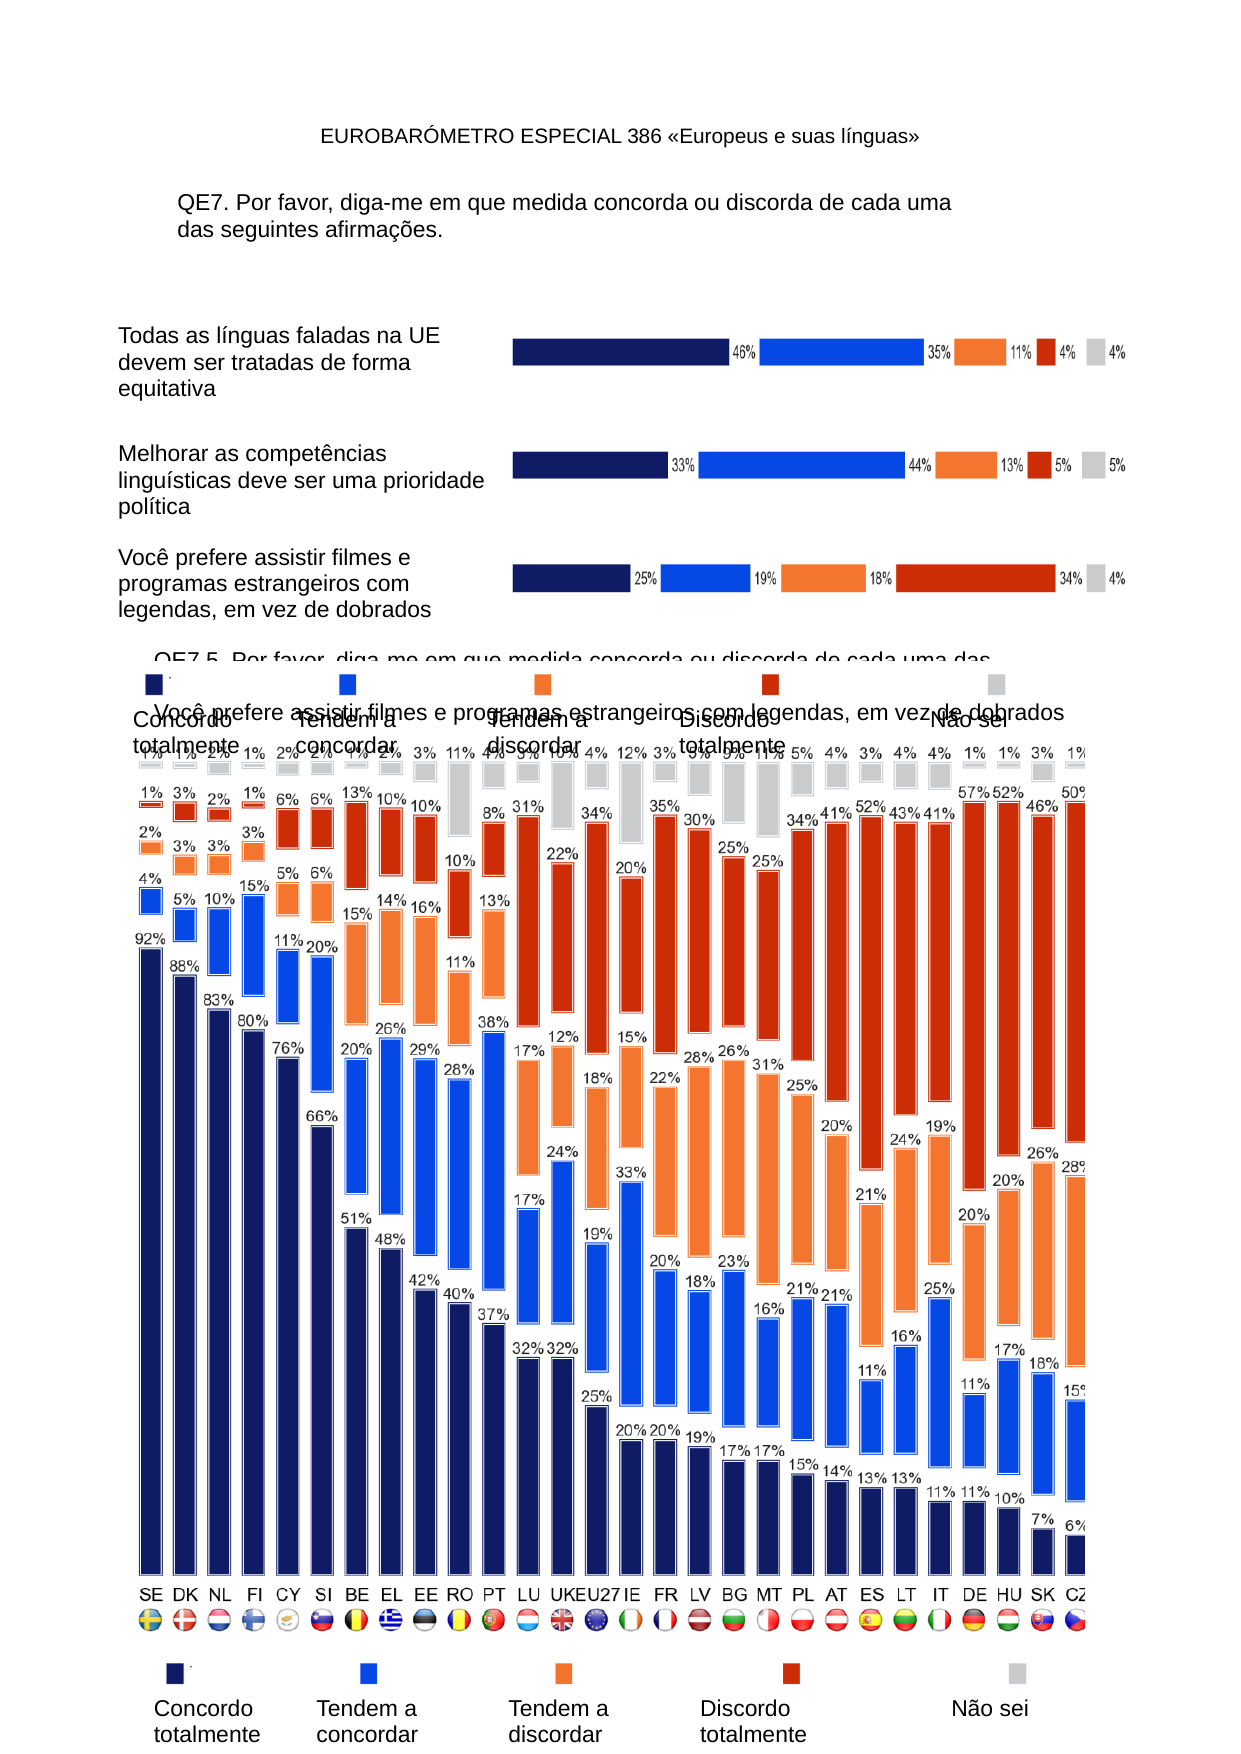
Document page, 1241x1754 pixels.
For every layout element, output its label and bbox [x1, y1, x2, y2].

picture [153, 1650, 1129, 1690]
picture [502, 307, 1137, 618]
picture [118, 733, 1085, 1636]
picture [132, 661, 1108, 701]
